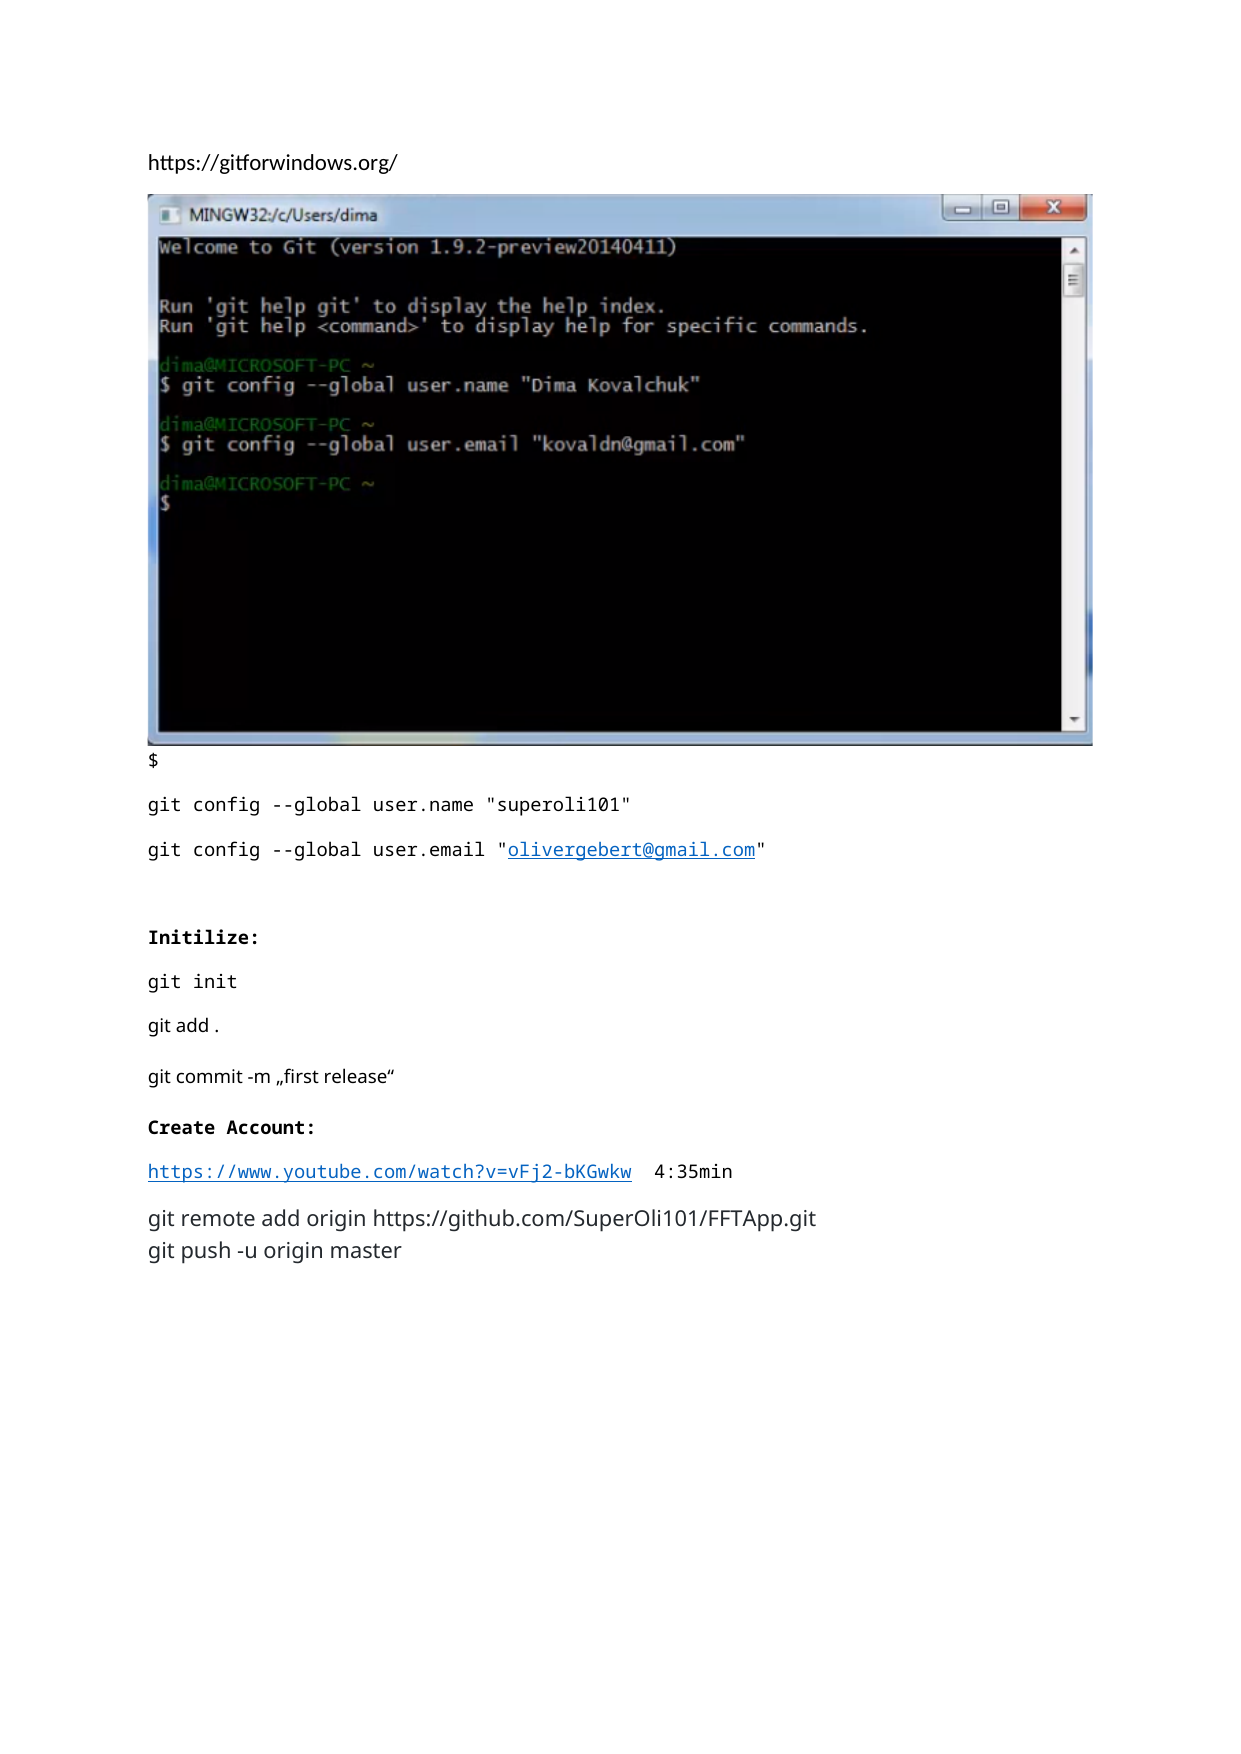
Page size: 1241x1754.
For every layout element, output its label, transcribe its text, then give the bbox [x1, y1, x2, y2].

text https://gitforwindows.org/ [148, 148, 1093, 176]
text git commit -m „first release“ [148, 1063, 1093, 1089]
text git config --global user.email "olivergebert@gmail.com" [148, 836, 1093, 861]
picture [147, 194, 1093, 746]
text git add . [148, 1012, 1093, 1038]
text Initilize: [148, 924, 1093, 950]
text $ [148, 746, 1093, 773]
text Create Account: [148, 1114, 1093, 1140]
text https://www.youtube.com/watch?v=vFj2-bKGwkw 4:35min [148, 1159, 1093, 1184]
text git remote add origin https://github.com/SuperOli101/FFTApp.git [148, 1203, 1093, 1233]
text git push -u origin master [148, 1235, 1093, 1265]
text git init [148, 968, 1093, 994]
text git config --global user.name "superoli101" [148, 792, 1093, 817]
